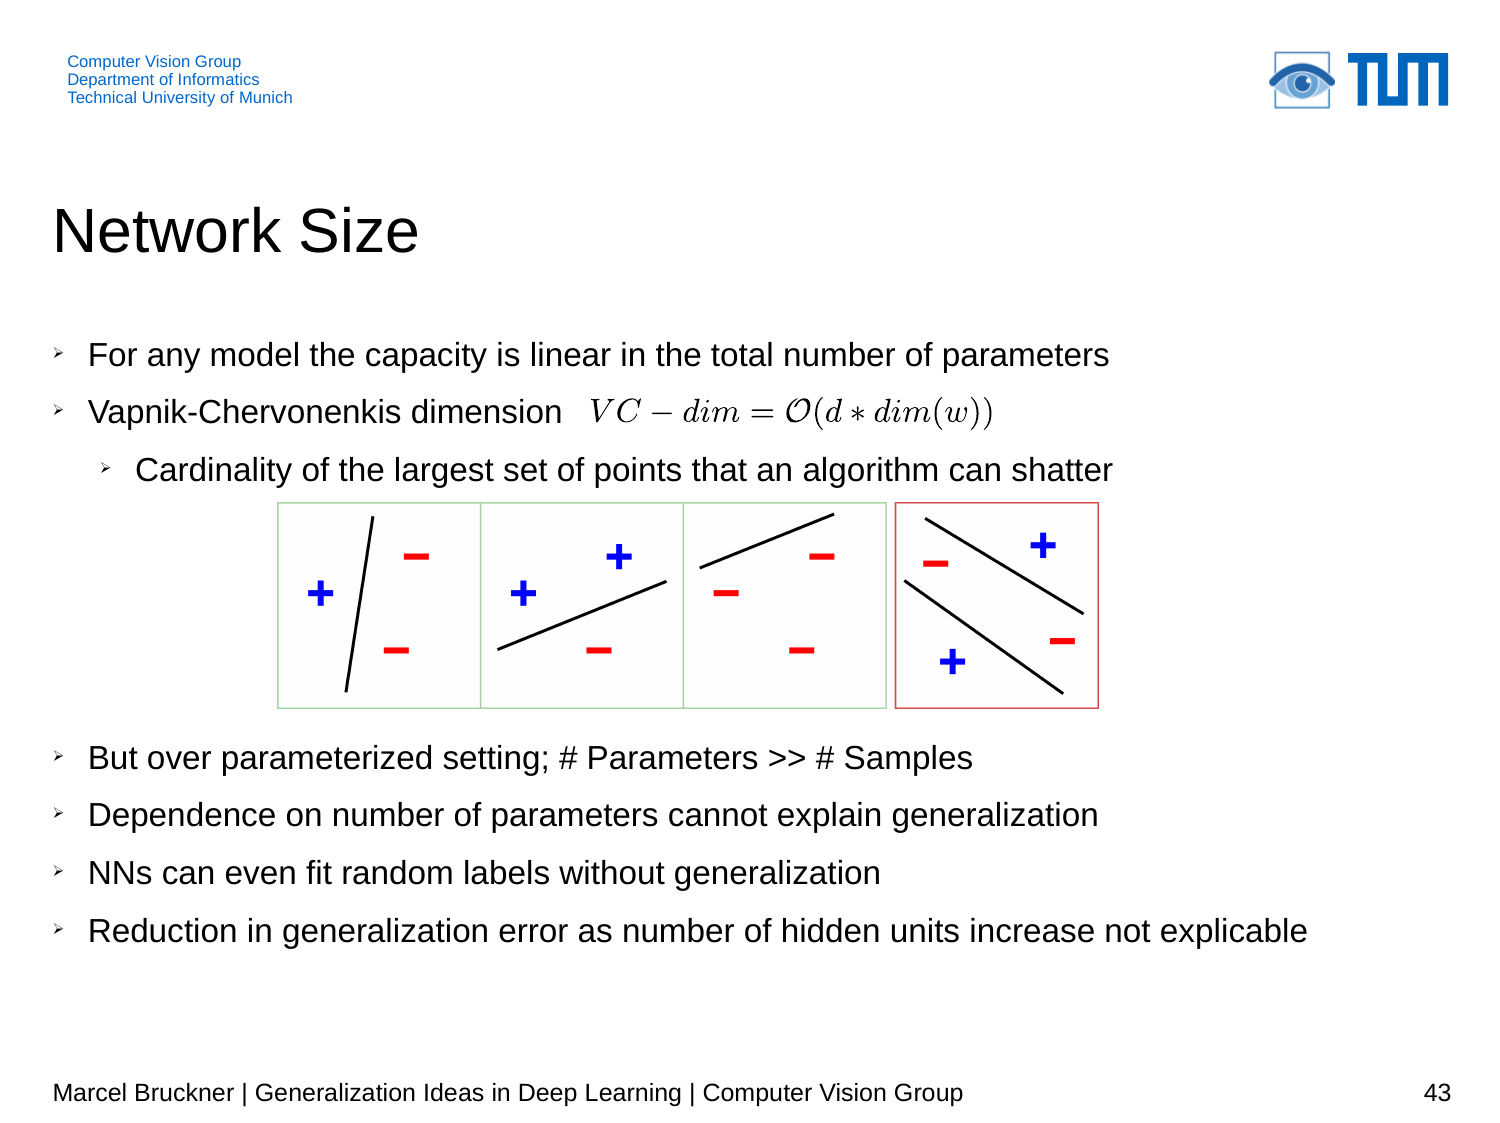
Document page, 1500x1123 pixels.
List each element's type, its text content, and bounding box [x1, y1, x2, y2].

title Network Size [52, 195, 1453, 266]
list For any model the capacity is linear in the total number of parameters Vapnik-Chervonenkis dimension Cardinality of the largest set of points that an algorithm can shatter But over parameterized setting; # Parameters >> # Samples Dependence on number of parameters cannot explain generalization NNs can even fit random labels without generalization Reduction in generalization error as number of hidden units increase not explicable [52, 330, 1453, 950]
picture [277, 502, 1099, 709]
picture [1269, 47, 1335, 113]
text_box [590, 396, 992, 431]
